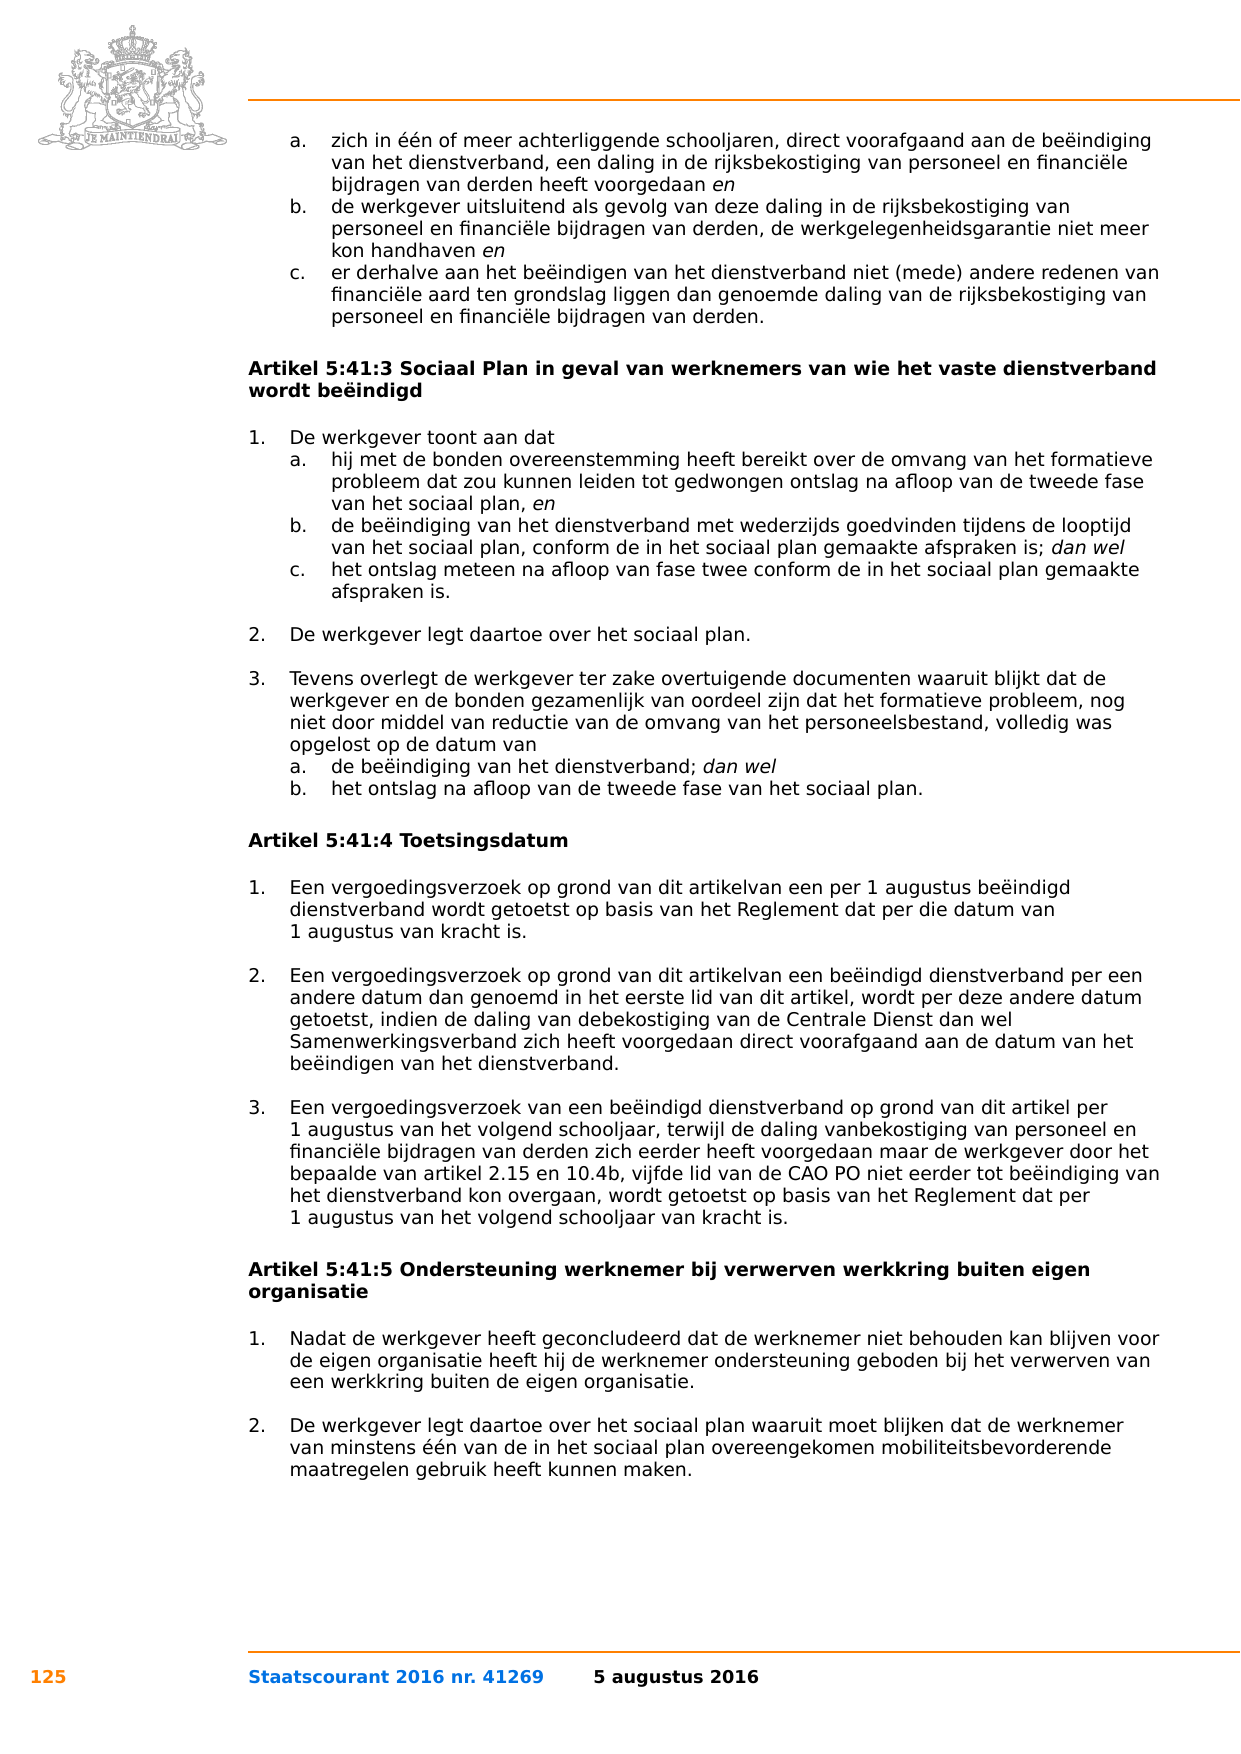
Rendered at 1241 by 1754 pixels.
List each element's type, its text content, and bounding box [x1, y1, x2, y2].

text a. hij met de bonden overeenstemming heeft bereikt over de omvang van het formatieve probleem dat zou kunnen leiden tot gedwongen ontslag na afloop van de tweede fase van het sociaal plan, en [289, 449, 1163, 514]
text b. het ontslag na afloop van de tweede fase van het sociaal plan. [289, 778, 1163, 800]
text b. de werkgever uitsluitend als gevolg van deze daling in de rijksbekostiging van personeel en financiële bijdragen van derden, de werkgelegenheidsgarantie niet meer kon handhaven en [289, 196, 1163, 262]
text 1. Nadat de werkgever heeft geconcludeerd dat de werknemer niet behouden kan blijven voor de eigen organisatie heeft hij de werknemer ondersteuning geboden bij het verwerven van een werkkring buiten de eigen organisatie. [248, 1327, 1163, 1393]
text 1. Een vergoedingsverzoek op grond van dit artikelvan een per 1 augustus beëindigd dienstverband wordt getoetst op basis van het Reglement dat per die datum van 1 augustus van kracht is. [248, 877, 1163, 943]
subtitle Artikel 5:41:5 Ondersteuning werknemer bij verwerven werkkring buiten eigen organisatie [248, 1258, 1163, 1302]
text 3. Tevens overlegt de werkgever ter zake overtuigende documenten waaruit blijkt dat de werkgever en de bonden gezamenlijk van oordeel zijn dat het formatieve probleem, nog niet door middel van reductie van de omvang van het personeelsbestand, volledig was opgelost op de datum van [248, 668, 1163, 756]
text a. de beëindiging van het dienstverband; dan wel [289, 756, 1163, 778]
text 3. Een vergoedingsverzoek van een beëindigd dienstverband op grond van dit artikel per 1 augustus van het volgend schooljaar, terwijl de daling vanbekostiging van personeel en financiële bijdragen van derden zich eerder heeft voorgedaan maar de werkgever door het bepaalde van artikel 2.15 en 10.4b, vijfde lid van de CAO PO niet eerder tot beëindiging van het dienstverband kon overgaan, wordt getoetst op basis van het Reglement dat per 1 augustus van het volgend schooljaar van kracht is. [248, 1097, 1163, 1228]
text c. er derhalve aan het beëindigen van het dienstverband niet (mede) andere redenen van financiële aard ten grondslag liggen dan genoemde daling van de rijksbekostiging van personeel en financiële bijdragen van derden. [289, 262, 1163, 328]
text 1. De werkgever toont aan dat [248, 427, 1163, 449]
subtitle Artikel 5:41:4 Toetsingsdatum [248, 830, 1163, 852]
text 2. Een vergoedingsverzoek op grond van dit artikelvan een beëindigd dienstverband per een andere datum dan genoemd in het eerste lid van dit artikel, wordt per deze andere datum getoetst, indien de daling van debekostiging van de Centrale Dienst dan wel Samenwerkingsverband zich heeft voorgedaan direct voorafgaand aan de datum van het beëindigen van het dienstverband. [248, 965, 1163, 1075]
text a. zich in één of meer achterliggende schooljaren, direct voorafgaand aan de beëindiging van het dienstverband, een daling in de rijksbekostiging van personeel en financiële bijdragen van derden heeft voorgedaan en [289, 130, 1163, 196]
text 2. De werkgever legt daartoe over het sociaal plan. [248, 624, 1163, 646]
subtitle Artikel 5:41:3 Sociaal Plan in geval van werknemers van wie het vaste dienstverband wordt beëindigd [248, 358, 1163, 402]
picture [38, 25, 227, 150]
text b. de beëindiging van het dienstverband met wederzijds goedvinden tijdens de looptijd van het sociaal plan, conform de in het sociaal plan gemaakte afspraken is; dan wel [289, 514, 1163, 558]
text c. het ontslag meteen na afloop van fase twee conform de in het sociaal plan gemaakte afspraken is. [289, 558, 1163, 602]
text 2. De werkgever legt daartoe over het sociaal plan waaruit moet blijken dat de werknemer van minstens één van de in het sociaal plan overeengekomen mobiliteitsbevorderende maatregelen gebruik heeft kunnen maken. [248, 1415, 1163, 1481]
